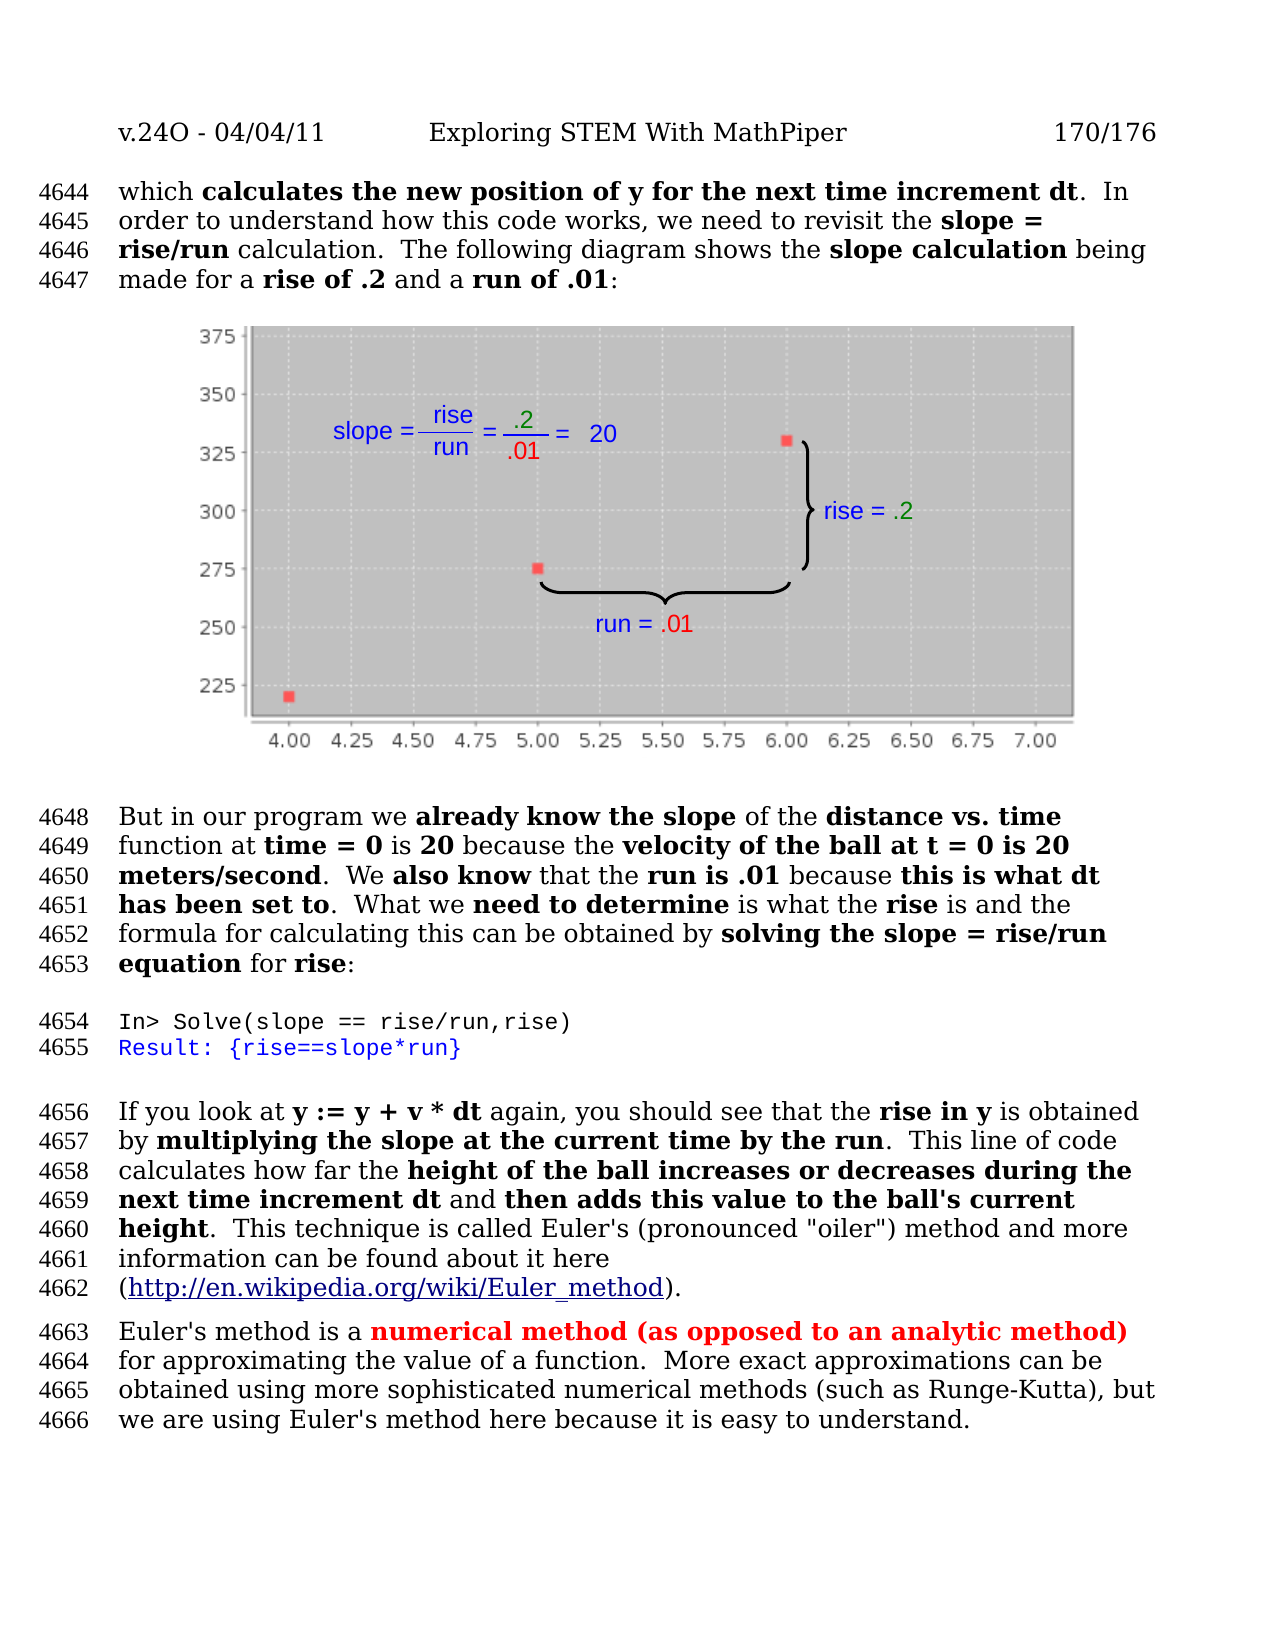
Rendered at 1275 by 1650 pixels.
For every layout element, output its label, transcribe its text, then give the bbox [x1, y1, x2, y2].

text But in our program we already know the slope of the distance vs. time function at time = 0 is 20 because the velocity of the ball at t = 0 is 20 meters/second. We also know that the run is .01 because this is what dt has been set to. What we need to determine is what the rise is and the formula for calculating this can be obtained by solving the slope = rise/run equation for rise: [118, 802, 1157, 978]
text In> Solve(slope == rise/run,rise) [118, 1010, 1157, 1036]
text Euler's method is a numerical method (as opposed to an analytic method) for approximating the value of a function. More exact approximations can be obtained using more sophisticated numerical methods (such as Runge-Kutta), but we are using Euler's method here because it is easy to understand. [118, 1317, 1157, 1434]
text which calculates the new position of y for the next time increment dt. In order to understand how this code works, we need to revisit the slope = rise/run calculation. The following diagram shows the slope calculation being made for a rise of .2 and a run of .01: [118, 177, 1157, 294]
text Result: {rise==slope*run} [118, 1036, 1157, 1062]
text If you look at y := y + v * dt again, you should see that the rise in y is obtained by multiplying the slope at the current time by the run. This line of code calculates how far the height of the ball increases or decreases during the next time increment dt and then adds this value to the ball's current height. This technique is called Euler's (pronounced "oiler") method and more information can be found about it here (http://en.wikipedia.org/wiki/Euler_method). [118, 1097, 1157, 1302]
